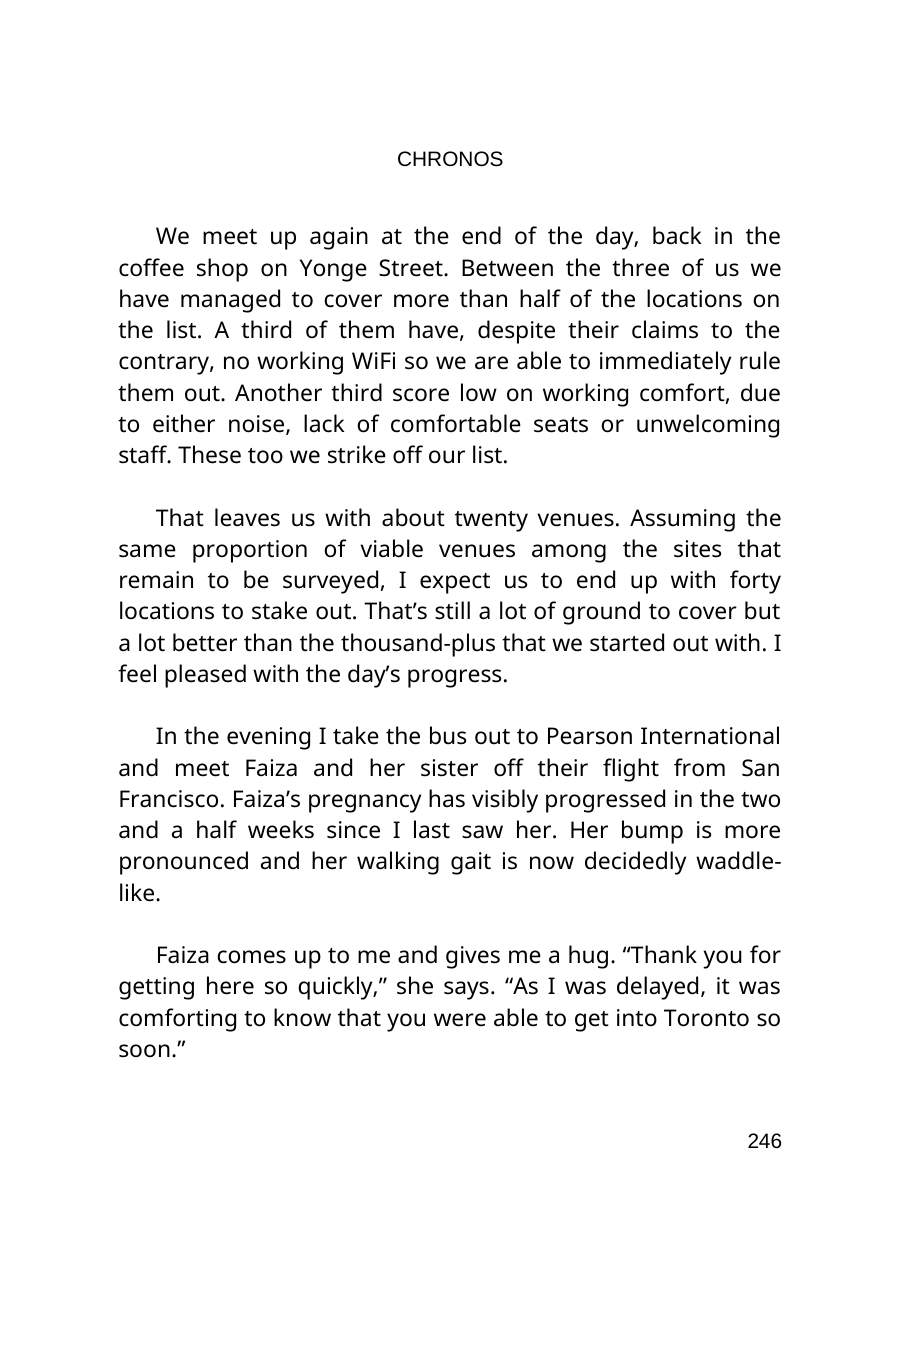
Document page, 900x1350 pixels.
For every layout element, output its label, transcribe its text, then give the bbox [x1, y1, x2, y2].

text We meet up again at the end of the day, back in the coffee shop on Yonge Street. Between the three of us we have managed to cover more than half of the locations on the list. A third of them have, despite their claims to the contrary, no working WiFi so we are able to immediately rule them out. Another third score low on working comfort, due to either noise, lack of comfortable seats or unwelcoming staff. These too we strike off our list. [118, 220, 782, 470]
text In the evening I take the bus out to Pearson International and meet Faiza and her sister off their flight from San Francisco. Faiza’s pregnancy has visibly progressed in the two and a half weeks since I last saw her. Her bump is more pronounced and her walking gait is now decidedly waddle-like. [118, 720, 782, 908]
text That leaves us with about twenty venues. Assuming the same proportion of viable venues among the sites that remain to be surveyed, I expect us to end up with forty locations to stake out. That’s still a lot of ground to cover but a lot better than the thousand-plus that we started out with. I feel pleased with the day’s progress. [118, 501, 782, 689]
text Faiza comes up to me and gives me a hug. “Thank you for getting here so quickly,” she says. “As I was delayed, it was comforting to know that you were able to get into Toronto so soon.” [118, 939, 782, 1064]
